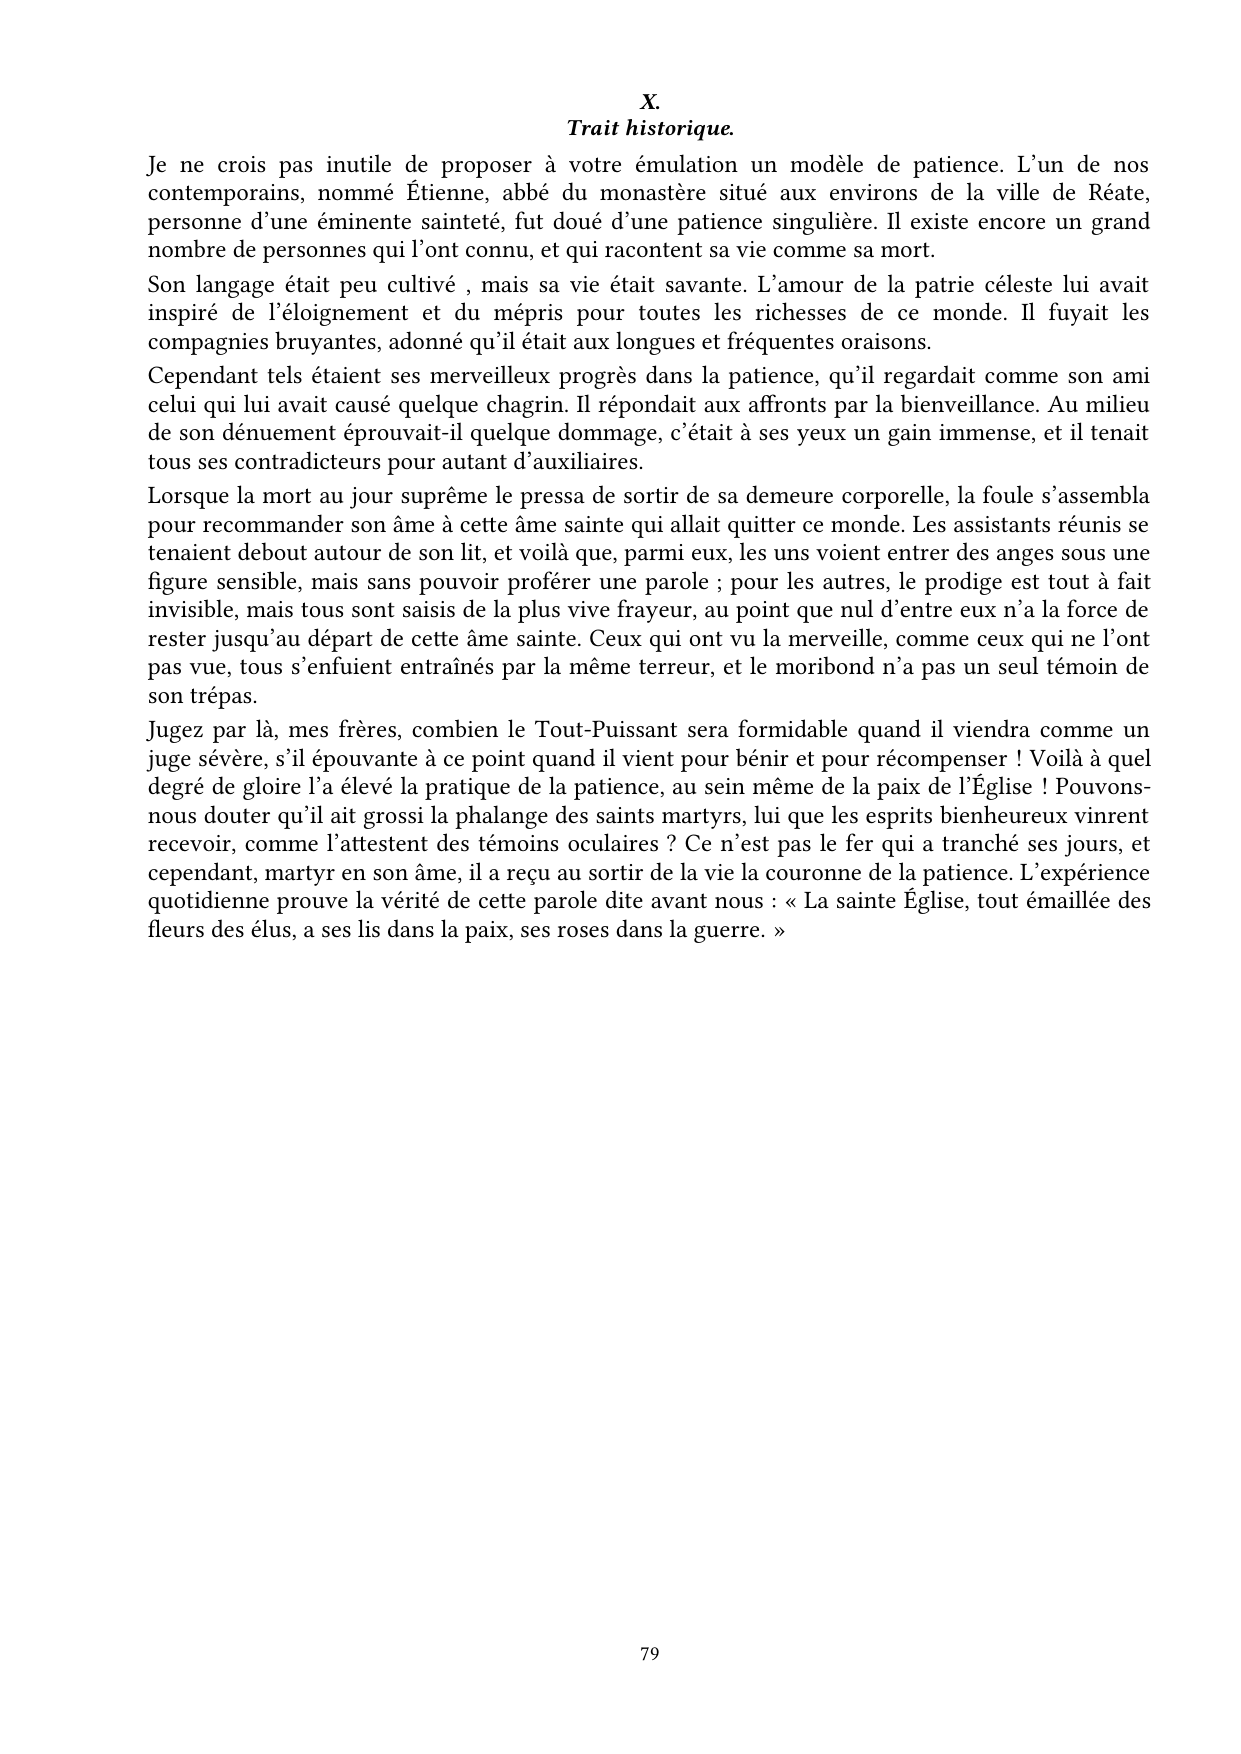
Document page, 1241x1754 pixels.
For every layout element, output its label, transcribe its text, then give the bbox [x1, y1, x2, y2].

text Jugez par là, mes frères, combien le Tout-Puissant sera formidable quand il viendra comme un juge sévère, s’il épouvante à ce point quand il vient pour bénir et pour récompenser ! Voilà à quel degré de gloire l’a élevé la pratique de la patience, au sein même de la paix de l’Église ! Pouvons-nous douter qu’il ait grossi la phalange des saints martyrs, lui que les esprits bienheureux vinrent recevoir, comme l’attestent des témoins oculaires ? Ce n’est pas le fer qui a tranché ses jours, et cependant, martyr en son âme, il a reçu au sortir de la vie la couronne de la patience. L’expérience quotidienne prouve la vérité de cette parole dite avant nous : « La sainte Église, tout émaillée des fleurs des élus, a ses lis dans la paix, ses roses dans la guerre. » [148, 715, 1152, 944]
text Cependant tels étaient ses merveilleux progrès dans la patience, qu’il regardait comme son ami celui qui lui avait causé quelque chagrin. Il répondait aux affronts par la bienveillance. Au milieu de son dénuement éprouvait-il quelque dommage, c’était à ses yeux un gain immense, et il tenait tous ses contradicteurs pour autant d’auxiliaires. [148, 361, 1152, 475]
text Son langage était peu cultivé , mais sa vie était savante. L’amour de la patrie céleste lui avait inspiré de l’éloignement et du mépris pour toutes les richesses de ce monde. Il fuyait les compagnies bruyantes, adonné qu’il était aux longues et fréquentes oraisons. [148, 270, 1152, 355]
text X. Trait historique. [148, 88, 1152, 141]
text Lorsque la mort au jour suprême le pressa de sortir de sa demeure corporelle, la foule s’assembla pour recommander son âme à cette âme sainte qui allait quitter ce monde. Les assistants réunis se tenaient debout autour de son lit, et voilà que, parmi eux, les uns voient entrer des anges sous une figure sensible, mais sans pouvoir proférer une parole ; pour les autres, le prodige est tout à fait invisible, mais tous sont saisis de la plus vive frayeur, au point que nul d’entre eux n’a la force de rester jusqu’au départ de cette âme sainte. Ceux qui ont vu la merveille, comme ceux qui ne l’ont pas vue, tous s’enfuient entraînés par la même terreur, et le moribond n’a pas un seul témoin de son trépas. [148, 481, 1152, 709]
text Je ne crois pas inutile de proposer à votre émulation un modèle de patience. L’un de nos contemporains, nommé Étienne, abbé du monastère situé aux environs de la ville de Réate, personne d’une éminente sainteté, fut doué d’une patience singulière. Il existe encore un grand nombre de personnes qui l’ont connu, et qui racontent sa vie comme sa mort. [148, 150, 1152, 264]
